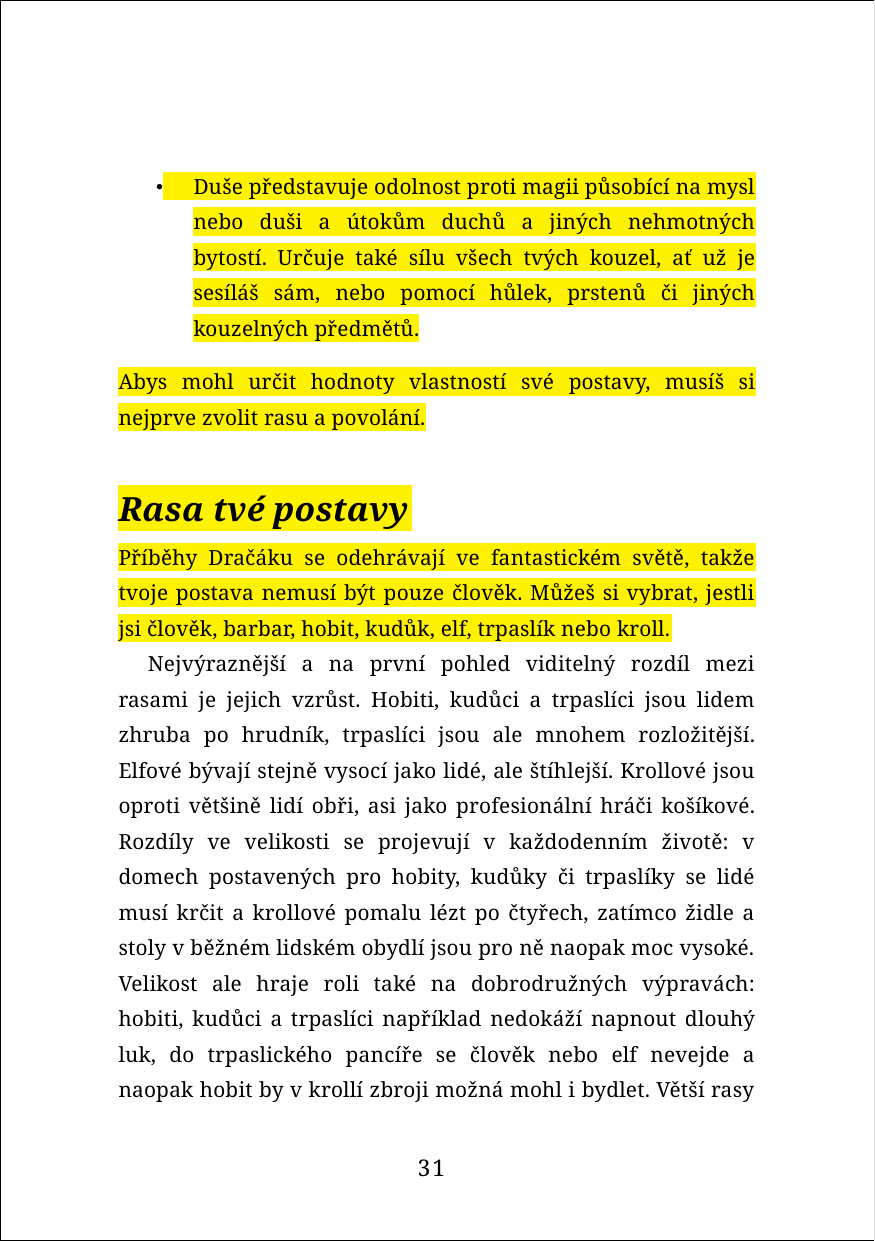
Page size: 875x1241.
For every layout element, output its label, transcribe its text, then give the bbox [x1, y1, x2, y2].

text Příběhy Dračáku se odehrávají ve fantastickém světě, takže tvoje postava nemusí být pouze člověk. Můžeš si vybrat, jestli jsi člověk, barbar, hobit, kudůk, elf, trpaslík nebo kroll. Nejvýraznější a na první pohled viditelný rozdíl mezi rasami je jejich vzrůst. Hobiti, kudůci a trpaslíci jsou lidem zhruba po hrudník, trpaslíci jsou ale mnohem rozložitější. Elfové bývají stejně vysocí jako lidé, ale štíhlejší. Krollové jsou oproti většině lidí obři, asi jako profesionální hráči košíkové. Rozdíly ve velikosti se projevují v každodenním životě: v domech postavených pro hobity, kudůky či trpaslíky se lidé musí krčit a krollové pomalu lézt po čtyřech, zatímco židle a stoly v běžném lidském obydlí jsou pro ně naopak moc vysoké. Velikost ale hraje roli také na dobrodružných výpravách: hobiti, kudůci a trpaslíci například nedokáží napnout dlouhý luk, do trpaslického pancíře se člověk nebo elf nevejde a naopak hobit by v krollí zbroji možná mohl i bydlet. Větší rasy [118, 543, 756, 1104]
text Abys mohl určit hodnoty vlastností své postavy, musíš si nejprve zvolit rasu a povolání. [118, 367, 756, 431]
subtitle Rasa tvé postavy [118, 485, 756, 531]
list Duše představuje odolnost proti magii působící na mysl nebo duši a útokům duchů a jiných nehmotných bytostí. Určuje také sílu všech tvých kouzel, ať už je sesíláš sám, nebo pomocí hůlek, prstenů či jiných kouzelných předmětů. [156, 172, 756, 342]
